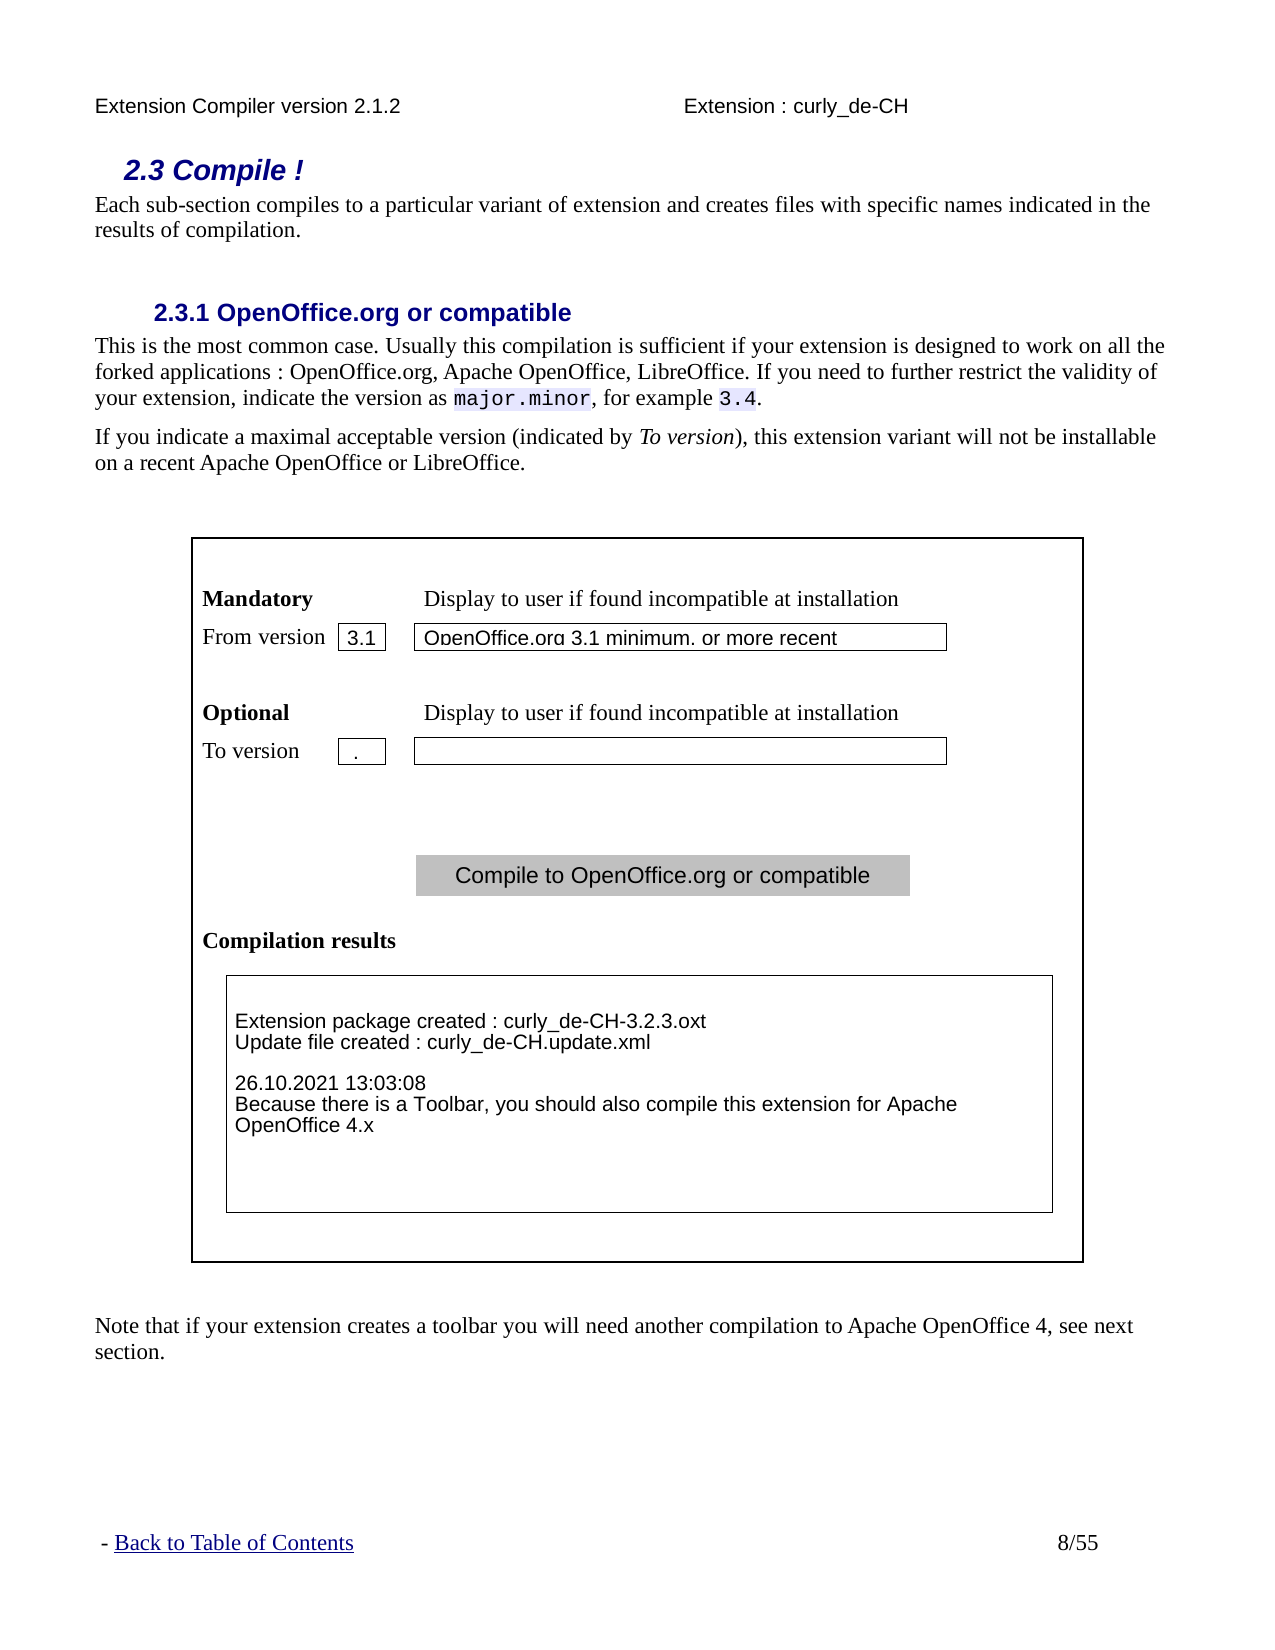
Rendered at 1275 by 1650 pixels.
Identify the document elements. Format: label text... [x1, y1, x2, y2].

subtitle Compile ! [124, 153, 1181, 186]
text [386, 624, 414, 650]
text Each sub-section compiles to a particular variant of extension and creates files with specific names indicated in the results of compilation. [94, 192, 1181, 243]
text [386, 738, 414, 764]
subtitle OpenOffice.org or compatible [153, 299, 1181, 327]
text From version [202, 624, 338, 650]
text [947, 738, 1073, 764]
text [947, 624, 1073, 650]
text To version [202, 738, 338, 764]
text Optional Display to user if found incompatible at installation [202, 700, 1073, 726]
text If you indicate a maximal acceptable version (indicated by To version), this extension variant will not be installable on a recent Apache OpenOffice or LibreOffice. [94, 424, 1181, 475]
text This is the most common case. Usually this compilation is sufficient if your extension is designed to work on all the forked applications : OpenOffice.org, Apache OpenOffice, LibreOffice. If you need to further restrict the validity of your extension, indicate the version as major.minor, for example 3.4. [94, 333, 1181, 411]
text Note that if your extension creates a toolbar you will need another compilation to Apache OpenOffice 4, see next section. [94, 1313, 1181, 1364]
text Mandatory Display to user if found incompatible at installation [202, 586, 1073, 612]
text Compilation results [202, 928, 1073, 954]
